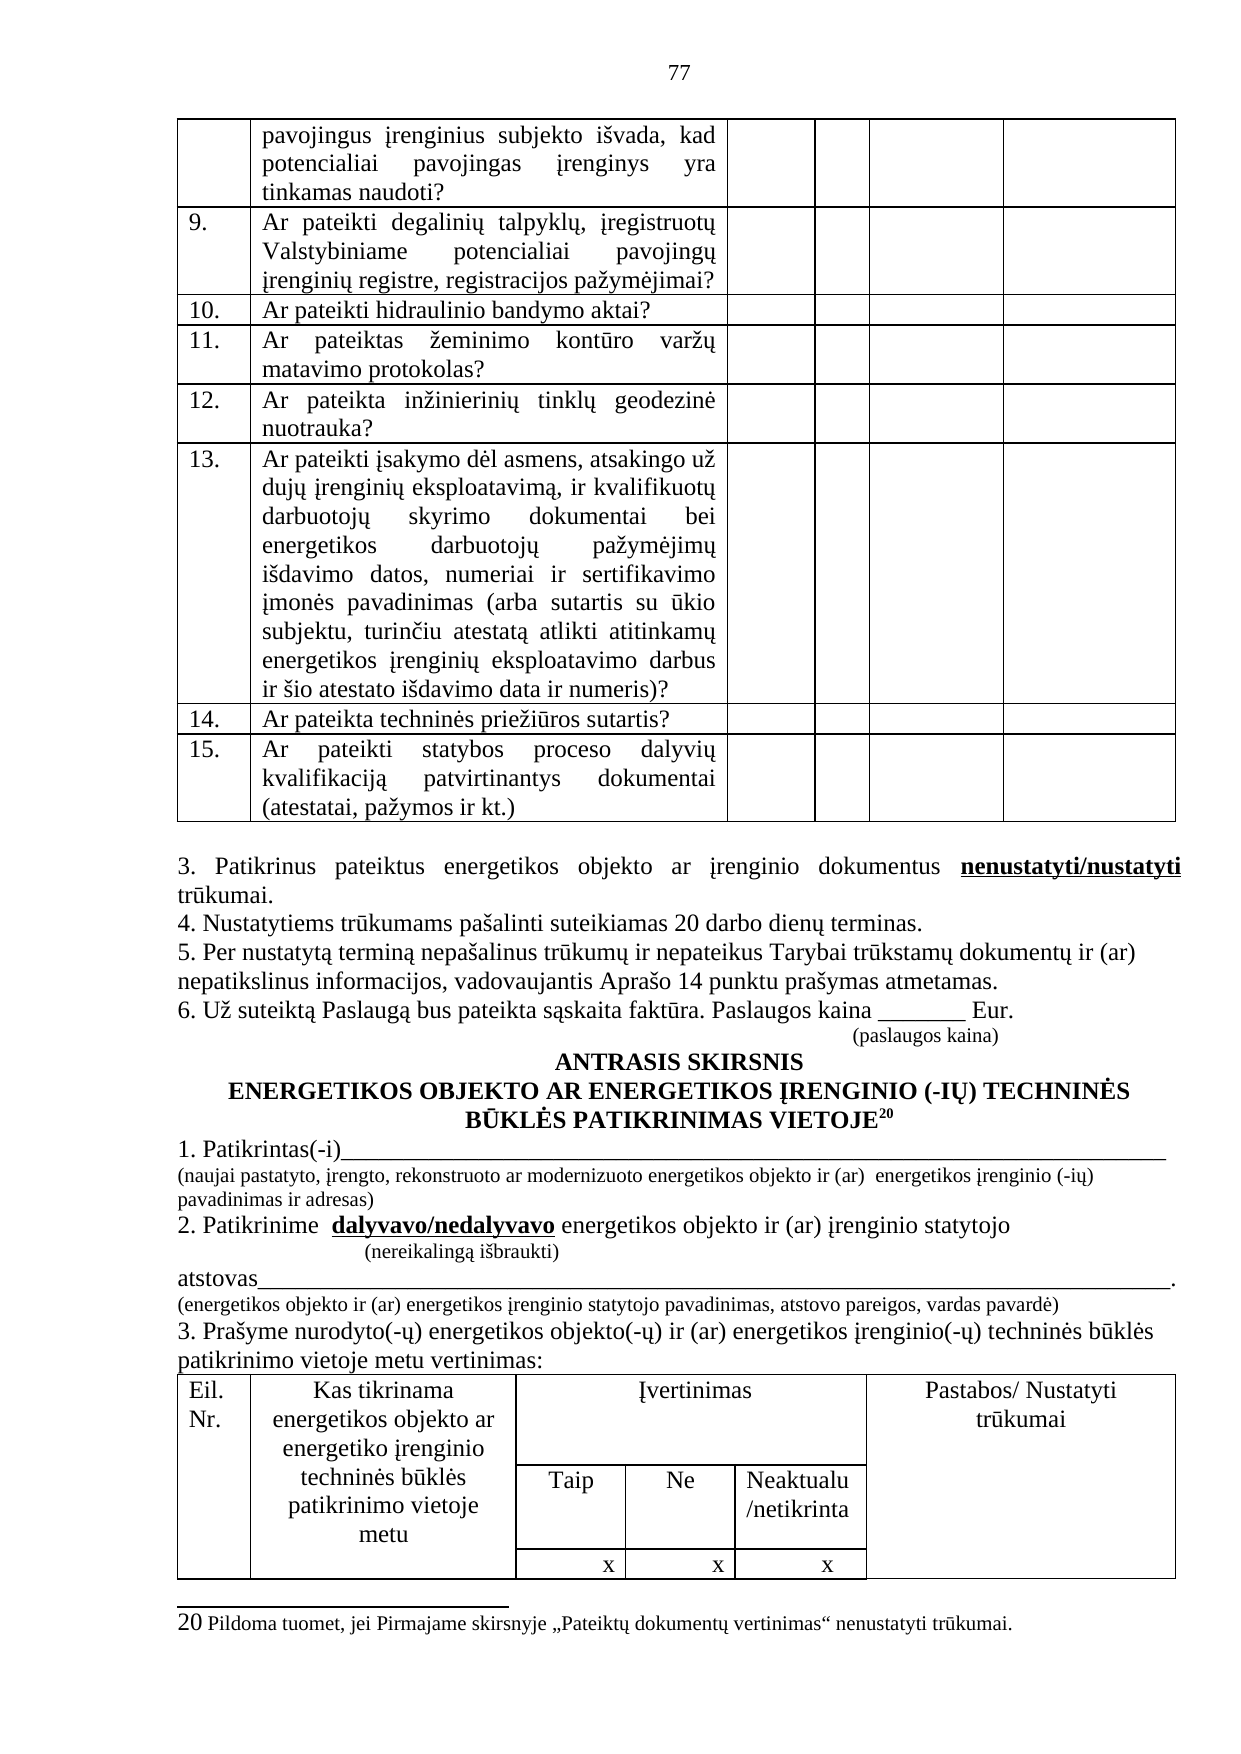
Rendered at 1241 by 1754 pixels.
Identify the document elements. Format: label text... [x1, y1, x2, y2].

text 6. Už suteiktą Paslaugą bus pateikta sąskaita faktūra. Paslaugos kaina _______ Eur. [177, 995, 1181, 1023]
text ANTRASIS SKIRSNIS [177, 1047, 1181, 1076]
table_cell [178, 120, 250, 206]
text Pildoma tuomet, jei Pirmajame skirsnyje „Pateiktų dokumentų vertinimas“ nenustatyti trūkumai. [177, 1607, 1181, 1636]
table_cell Neaktualu/netikrinta [736, 1466, 866, 1548]
table_cell [816, 120, 869, 206]
table_cell [1004, 704, 1175, 733]
table_cell 9. [178, 208, 250, 294]
table_cell Ar pateikti įsakymo dėl asmens, atsakingo už dujų įrenginių eksploatavimą, ir kvalifikuotų darbuotojų skyrimo dokumentai bei energetikos darbuotojų pažymėjimų išdavimo datos, numeriai ir sertifikavimo įmonės pavadinimas (arba sutartis su ūkio subjektu, turinčiu atestatą atlikti atitinkamų energetikos įrenginių eksploatavimo darbus ir šio atestato išdavimo data ir numeris)? [251, 444, 727, 702]
table_cell [1004, 385, 1175, 442]
table_cell pavojingus įrenginius subjekto išvada, kad potencialiai pavojingas įrenginys yra tinkamas naudoti? [251, 120, 727, 206]
table_cell [1004, 326, 1175, 383]
table_header Pastabos/ Nustatyti trūkumai [867, 1375, 1175, 1578]
table_cell Ar pateikti statybos proceso dalyvių kvalifikaciją patvirtinantys dokumentai (atestatai, pažymos ir kt.) [251, 735, 727, 821]
table_header Eil. Nr. [178, 1375, 250, 1578]
table_cell x [736, 1550, 866, 1578]
table_cell [870, 295, 1003, 324]
table_cell Ar pateikta inžinierinių tinklų geodezinė nuotrauka? [251, 385, 727, 442]
text (paslaugos kaina) [717, 1023, 1181, 1047]
text 3. Prašyme nurodyto(-ų) energetikos objekto(-ų) ir (ar) energetikos įrenginio(-ų) techninės būklės patikrinimo vietoje metu vertinimas: [177, 1316, 1181, 1374]
table_cell [816, 735, 869, 821]
text 1. Patikrintas(-i)__________________________________________________________________ [177, 1134, 1181, 1162]
table_cell 10. [178, 295, 250, 324]
table_header Kas tikrinama energetikos objekto ar energetiko įrenginio techninės būklės patikrinimo vietoje metu [251, 1375, 515, 1548]
text 3. Patikrinus pateiktus energetikos objekto ar įrenginio dokumentus nenustatyti/nustatyti trūkumai. [177, 851, 1181, 908]
table_cell 11. [178, 326, 250, 383]
table_cell [251, 1548, 515, 1578]
table_cell [816, 208, 869, 294]
text 4. Nustatytiems trūkumams pašalinti suteikiamas 20 darbo dienų terminas. [177, 908, 1181, 937]
table_cell [728, 326, 814, 383]
table_cell [1004, 735, 1175, 821]
table_cell [816, 385, 869, 442]
table_cell [870, 444, 1003, 702]
table_cell 15. [178, 735, 250, 821]
table_cell Ar pateikta techninės priežiūros sutartis? [251, 704, 727, 733]
table_cell 14. [178, 704, 250, 733]
table_cell [1004, 295, 1175, 324]
table_cell [728, 444, 814, 702]
table_cell 13. [178, 444, 250, 702]
text (nereikalingą išbraukti) [177, 1239, 1181, 1263]
table_cell [728, 735, 814, 821]
table_header Įvertinimas [517, 1375, 866, 1464]
table_cell [728, 704, 814, 733]
text atstovas_________________________________________________________________________.(energetikos objekto ir (ar) energetikos įrenginio statytojo pavadinimas, atstovo pareigos, vardas pavardė) [177, 1263, 1181, 1316]
table_cell [870, 120, 1003, 206]
text 2. Patikrinime dalyvavo/nedalyvavo energetikos objekto ir (ar) įrenginio statytojo [177, 1211, 1181, 1239]
table_cell x [517, 1550, 625, 1578]
table_cell [870, 704, 1003, 733]
table_cell x [626, 1550, 734, 1578]
text 5. Per nustatytą terminą nepašalinus trūkumų ir nepateikus Tarybai trūkstamų dokumentų ir (ar) nepatikslinus informacijos, vadovaujantis Aprašo 14 punktu prašymas atmetamas. [177, 937, 1181, 995]
table_cell [728, 208, 814, 294]
table_cell Ar pateiktas žeminimo kontūro varžų matavimo protokolas? [251, 326, 727, 383]
table_cell Ne [626, 1466, 734, 1548]
table_cell [870, 326, 1003, 383]
table_cell [728, 295, 814, 324]
table_cell Ar pateikti degalinių talpyklų, įregistruotų Valstybiniame potencialiai pavojingų įrenginių registre, registracijos pažymėjimai? [251, 208, 727, 294]
table_cell [728, 120, 814, 206]
table_cell [870, 735, 1003, 821]
table_cell [1004, 444, 1175, 702]
table_cell [816, 704, 869, 733]
table_cell [816, 444, 869, 702]
table_cell [816, 295, 869, 324]
table_cell Ar pateikti hidraulinio bandymo aktai? [251, 295, 727, 324]
table_cell 12. [178, 385, 250, 442]
table_cell Taip [517, 1466, 625, 1548]
text (naujai pastatyto, įrengto, rekonstruoto ar modernizuoto energetikos objekto ir (ar) energetikos įrenginio (-ių) pavadinimas ir adresas) [177, 1162, 1181, 1211]
table_cell [1004, 120, 1175, 206]
text ENERGETIKOS OBJEKTO AR ENERGETIKOS ĮRENGINIO (-IŲ) TECHNINĖS BŪKLĖS PATIKRINIMAS VIETOJE [177, 1076, 1181, 1134]
table_cell [870, 208, 1003, 294]
table_cell [728, 385, 814, 442]
table_cell [1004, 208, 1175, 294]
table_cell [816, 326, 869, 383]
table_cell [870, 385, 1003, 442]
